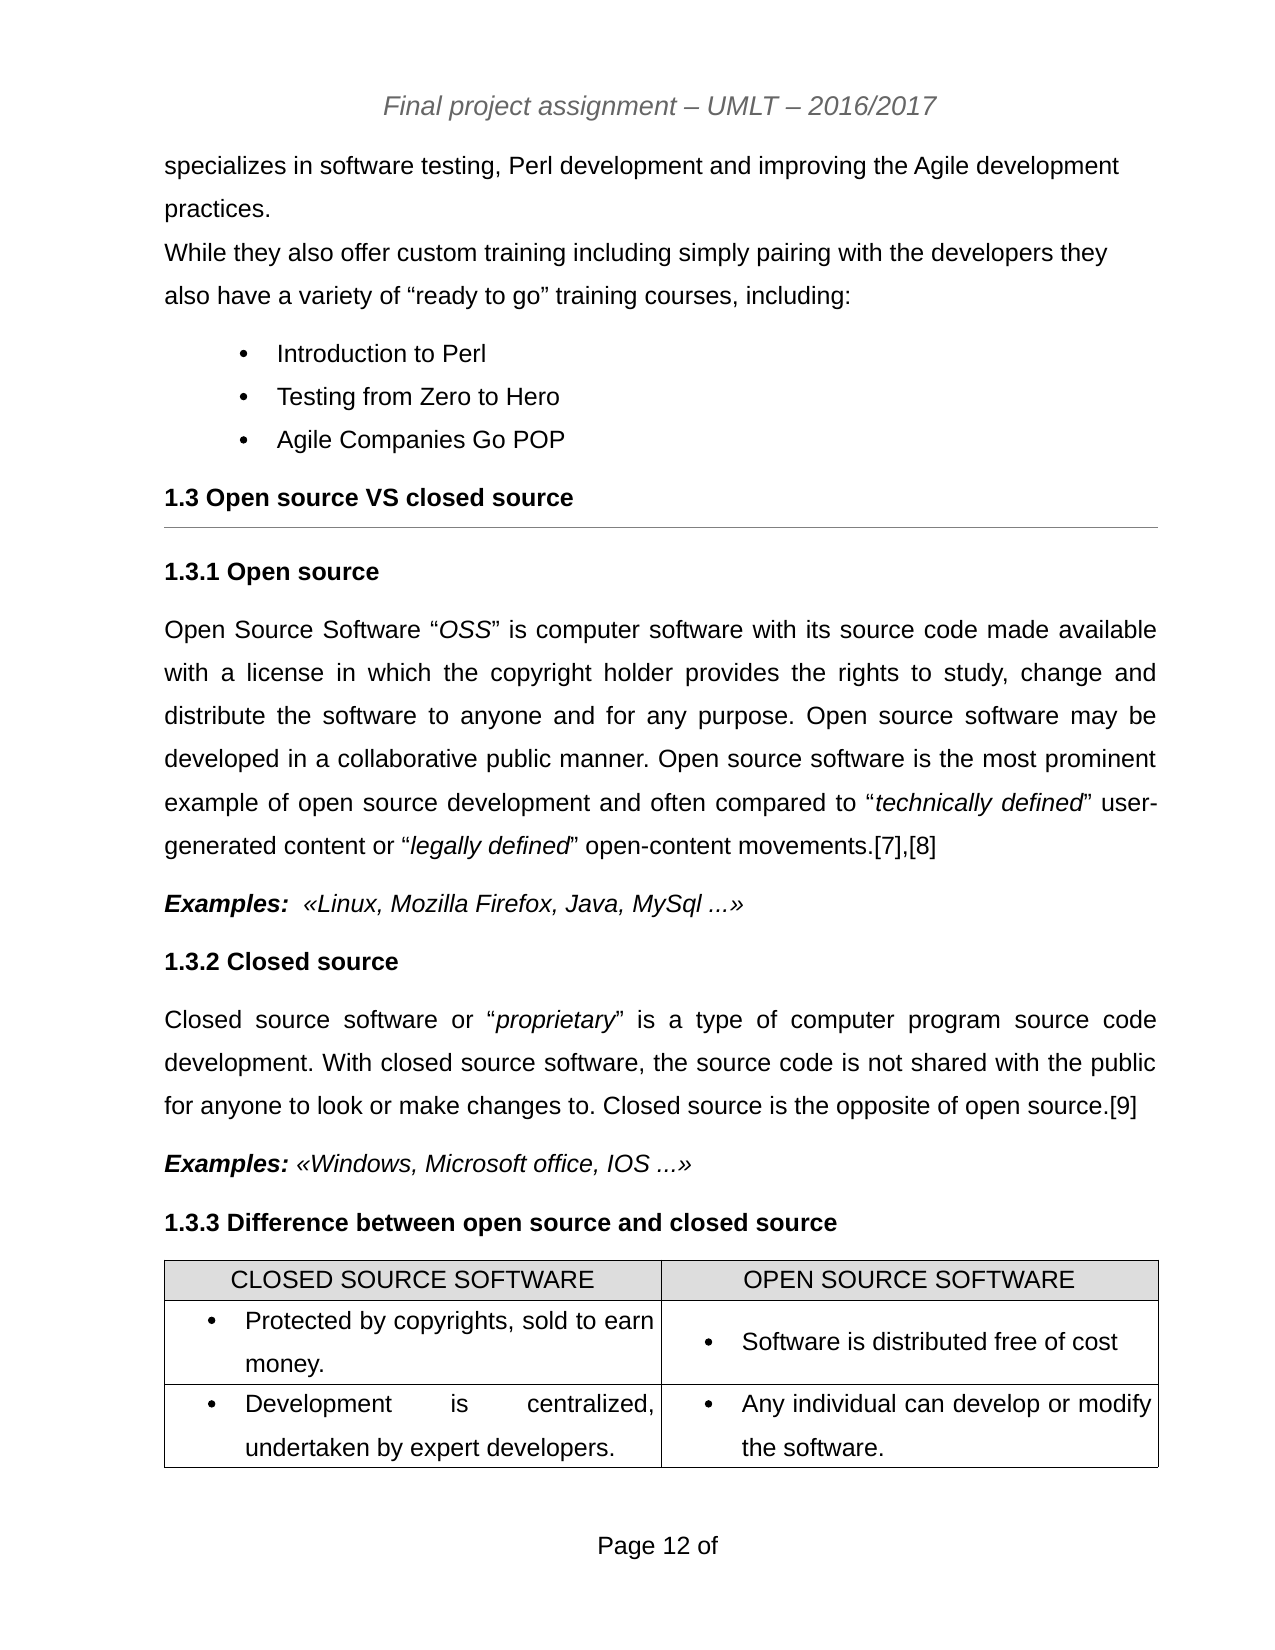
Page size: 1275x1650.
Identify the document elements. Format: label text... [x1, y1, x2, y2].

text specializes in software testing, Perl development and improving the Agile development practices. [164, 151, 1158, 223]
list Testing from Zero to Hero [239, 382, 1158, 411]
list Introduction to Perl [239, 339, 1158, 368]
table_header OPEN SOURCE SOFTWARE [662, 1261, 1158, 1300]
table_cell Software is distributed free of cost [662, 1301, 1158, 1383]
text Open Source Software “OSS” is computer software with its source code made available with a license in which the copyright holder provides the rights to study, change and distribute the software to anyone and for any purpose. Open source software may be developed in a collaborative public manner. Open source software is the most prominent example of open source development and often compared to “technically defined” user-generated content or “legally defined” open-content movements.[7],[8] [164, 615, 1158, 859]
subtitle 1.3.3 Difference between open source and closed source [164, 1207, 1158, 1236]
text While they also offer custom training including simply pairing with the developers they also have a variety of “ready to go” training courses, including: [164, 237, 1158, 309]
table_cell Development is centralized, undertaken by expert developers. [165, 1385, 661, 1467]
text Closed source software or “proprietary” is a type of computer program source code development. With closed source software, the source code is not shared with the public for anyone to look or make changes to. Closed source is the opposite of open source.[9] [164, 1005, 1158, 1120]
text Examples: «Linux, Mozilla Firefox, Java, MySql ...» [164, 889, 1158, 917]
text Examples: «Windows, Microsoft office, IOS ...» [164, 1149, 1158, 1178]
subtitle 1.3 Open source VS closed source [164, 483, 1158, 512]
table_cell Protected by copyrights, sold to earn money. [165, 1301, 661, 1383]
table_cell Any individual can develop or modify the software. [662, 1385, 1158, 1467]
table_header CLOSED SOURCE SOFTWARE [165, 1261, 661, 1300]
subtitle 1.3.1 Open source [164, 557, 1158, 586]
subtitle 1.3.2 Closed source [164, 947, 1158, 976]
list Agile Companies Go POP [239, 425, 1158, 454]
